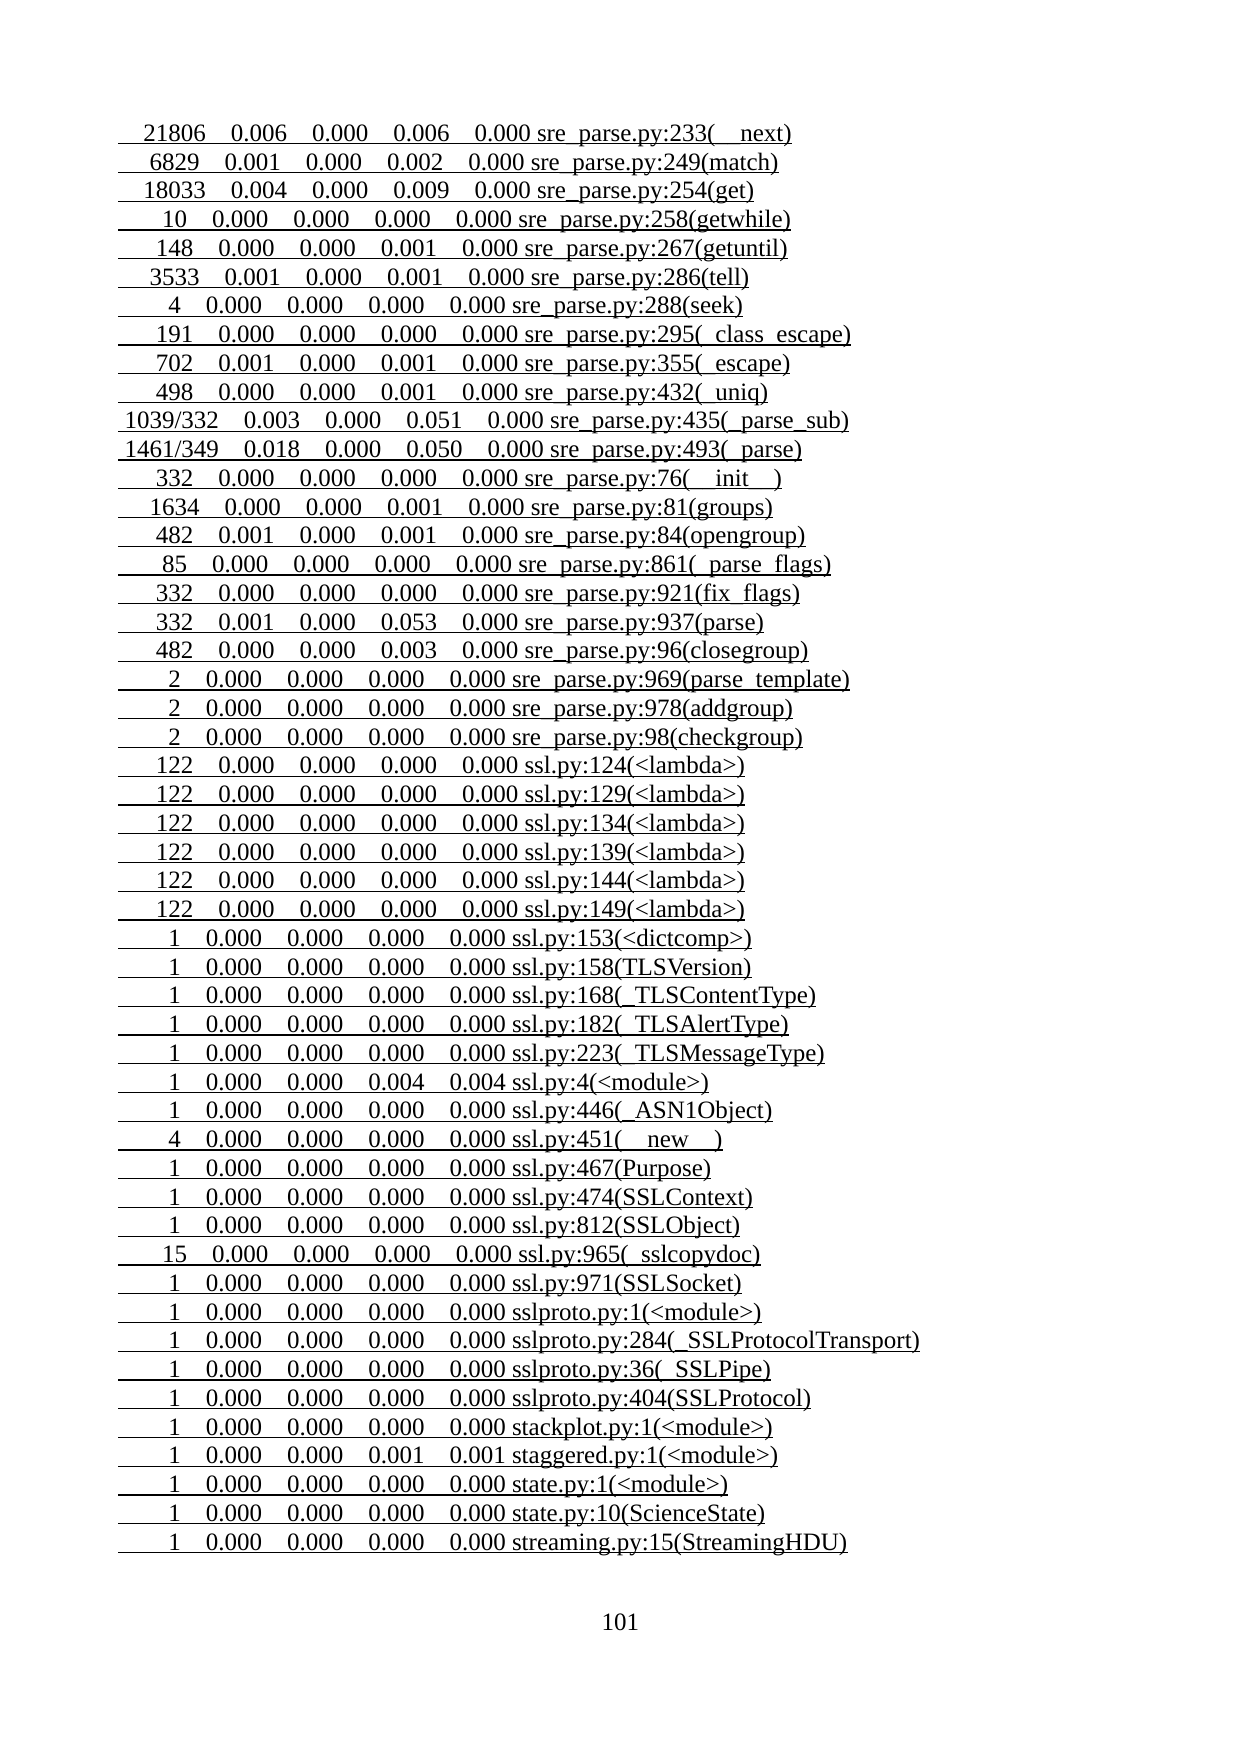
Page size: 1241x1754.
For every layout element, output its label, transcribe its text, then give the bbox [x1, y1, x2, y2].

text 1 0.000 0.000 0.001 0.001 staggered.py:1(<module>) [118, 1441, 1122, 1469]
text 1 0.000 0.000 0.004 0.004 ssl.py:4(<module>) [118, 1067, 1122, 1096]
text 1 0.000 0.000 0.000 0.000 ssl.py:446(_ASN1Object) [118, 1096, 1122, 1124]
text 1 0.000 0.000 0.000 0.000 sslproto.py:1(<module>) [118, 1297, 1122, 1326]
text 122 0.000 0.000 0.000 0.000 ssl.py:139(<lambda>) [118, 837, 1122, 866]
text 1 0.000 0.000 0.000 0.000 sslproto.py:284(_SSLProtocolTransport) [118, 1326, 1122, 1354]
text 122 0.000 0.000 0.000 0.000 ssl.py:144(<lambda>) [118, 866, 1122, 894]
text 1 0.000 0.000 0.000 0.000 ssl.py:168(_TLSContentType) [118, 981, 1122, 1009]
text 122 0.000 0.000 0.000 0.000 ssl.py:134(<lambda>) [118, 808, 1122, 837]
text 21806 0.006 0.000 0.006 0.000 sre_parse.py:233(__next) [118, 118, 1122, 147]
text 122 0.000 0.000 0.000 0.000 ssl.py:124(<lambda>) [118, 751, 1122, 779]
text 1 0.000 0.000 0.000 0.000 ssl.py:153(<dictcomp>) [118, 923, 1122, 952]
text 1 0.000 0.000 0.000 0.000 state.py:1(<module>) [118, 1469, 1122, 1498]
text 332 0.000 0.000 0.000 0.000 sre_parse.py:921(fix_flags) [118, 578, 1122, 607]
text 332 0.000 0.000 0.000 0.000 sre_parse.py:76(__init__) [118, 463, 1122, 492]
text 1 0.000 0.000 0.000 0.000 ssl.py:812(SSLObject) [118, 1211, 1122, 1239]
text 1 0.000 0.000 0.000 0.000 ssl.py:182(_TLSAlertType) [118, 1009, 1122, 1038]
text 1 0.000 0.000 0.000 0.000 sslproto.py:36(_SSLPipe) [118, 1354, 1122, 1383]
text 1461/349 0.018 0.000 0.050 0.000 sre_parse.py:493(_parse) [118, 434, 1122, 463]
text 702 0.001 0.000 0.001 0.000 sre_parse.py:355(_escape) [118, 348, 1122, 377]
text 4 0.000 0.000 0.000 0.000 sre_parse.py:288(seek) [118, 291, 1122, 319]
text 2 0.000 0.000 0.000 0.000 sre_parse.py:969(parse_template) [118, 664, 1122, 693]
text 4 0.000 0.000 0.000 0.000 ssl.py:451(__new__) [118, 1124, 1122, 1153]
text 1 0.000 0.000 0.000 0.000 ssl.py:474(SSLContext) [118, 1182, 1122, 1211]
text 15 0.000 0.000 0.000 0.000 ssl.py:965(_sslcopydoc) [118, 1239, 1122, 1268]
text 85 0.000 0.000 0.000 0.000 sre_parse.py:861(_parse_flags) [118, 549, 1122, 578]
text 1 0.000 0.000 0.000 0.000 ssl.py:971(SSLSocket) [118, 1268, 1122, 1297]
text 1 0.000 0.000 0.000 0.000 ssl.py:158(TLSVersion) [118, 952, 1122, 981]
text 482 0.000 0.000 0.003 0.000 sre_parse.py:96(closegroup) [118, 636, 1122, 664]
text 122 0.000 0.000 0.000 0.000 ssl.py:129(<lambda>) [118, 779, 1122, 808]
text 1634 0.000 0.000 0.001 0.000 sre_parse.py:81(groups) [118, 492, 1122, 521]
text 2 0.000 0.000 0.000 0.000 sre_parse.py:98(checkgroup) [118, 722, 1122, 751]
text 1 0.000 0.000 0.000 0.000 ssl.py:467(Purpose) [118, 1153, 1122, 1182]
text 18033 0.004 0.000 0.009 0.000 sre_parse.py:254(get) [118, 176, 1122, 204]
text 10 0.000 0.000 0.000 0.000 sre_parse.py:258(getwhile) [118, 204, 1122, 233]
text 1 0.000 0.000 0.000 0.000 streaming.py:15(StreamingHDU) [118, 1527, 1122, 1556]
text 1 0.000 0.000 0.000 0.000 sslproto.py:404(SSLProtocol) [118, 1383, 1122, 1412]
text 1 0.000 0.000 0.000 0.000 state.py:10(ScienceState) [118, 1498, 1122, 1527]
text 498 0.000 0.000 0.001 0.000 sre_parse.py:432(_uniq) [118, 377, 1122, 406]
text 332 0.001 0.000 0.053 0.000 sre_parse.py:937(parse) [118, 607, 1122, 636]
text 1 0.000 0.000 0.000 0.000 stackplot.py:1(<module>) [118, 1412, 1122, 1441]
text 122 0.000 0.000 0.000 0.000 ssl.py:149(<lambda>) [118, 894, 1122, 923]
text 1 0.000 0.000 0.000 0.000 ssl.py:223(_TLSMessageType) [118, 1038, 1122, 1067]
text 2 0.000 0.000 0.000 0.000 sre_parse.py:978(addgroup) [118, 693, 1122, 722]
text 148 0.000 0.000 0.001 0.000 sre_parse.py:267(getuntil) [118, 233, 1122, 262]
text 3533 0.001 0.000 0.001 0.000 sre_parse.py:286(tell) [118, 262, 1122, 291]
text 6829 0.001 0.000 0.002 0.000 sre_parse.py:249(match) [118, 147, 1122, 176]
text 1039/332 0.003 0.000 0.051 0.000 sre_parse.py:435(_parse_sub) [118, 406, 1122, 434]
text 191 0.000 0.000 0.000 0.000 sre_parse.py:295(_class_escape) [118, 319, 1122, 348]
text 482 0.001 0.000 0.001 0.000 sre_parse.py:84(opengroup) [118, 521, 1122, 549]
